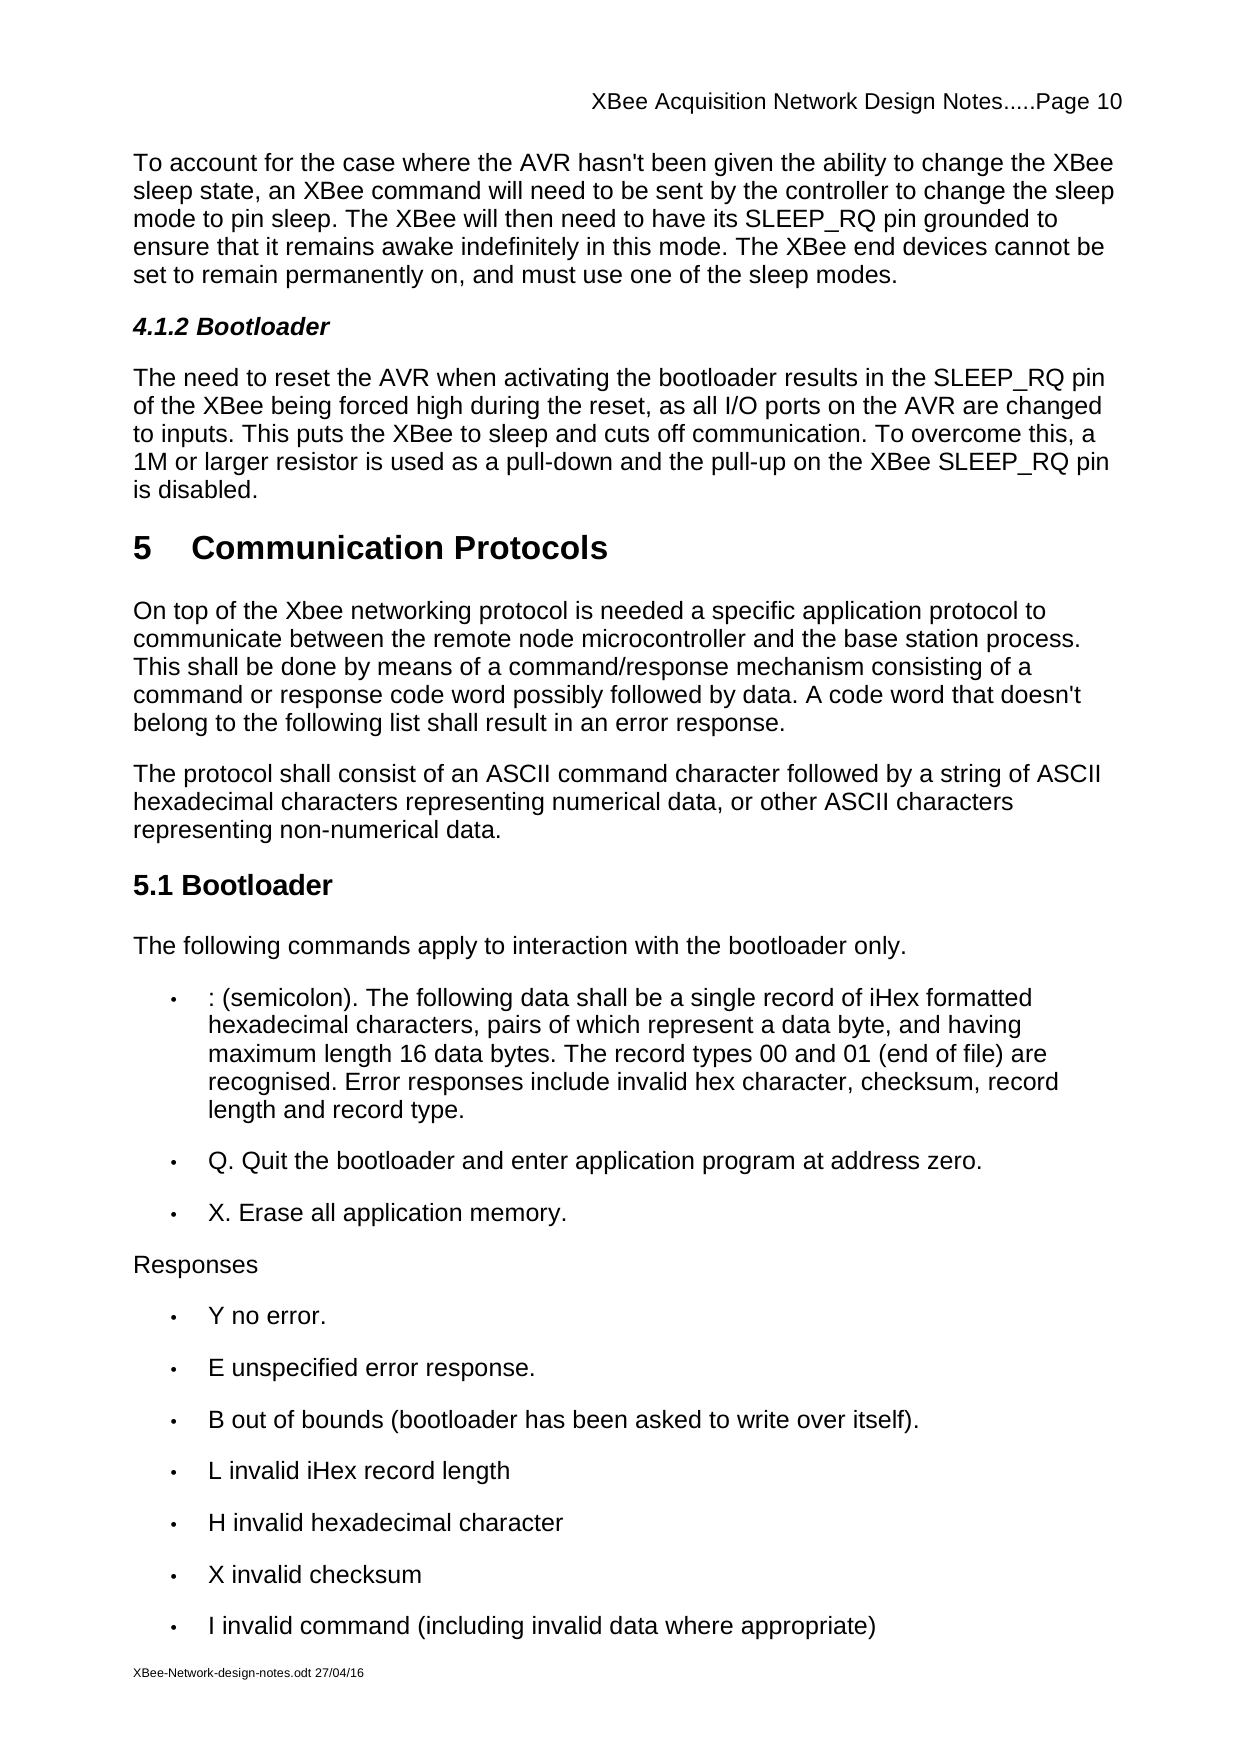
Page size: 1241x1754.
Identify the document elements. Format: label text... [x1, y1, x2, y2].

list I invalid command (including invalid data where appropriate) [170, 1612, 1123, 1640]
text To account for the case where the AVR hasn't been given the ability to change the XBee sleep state, an XBee command will need to be sent by the controller to change the sleep mode to pin sleep. The XBee will then need to have its SLEEP_RQ pin grounded to ensure that it remains awake indefinitely in this mode. The XBee end devices cannot be set to remain permanently on, and must use one of the sleep modes. [133, 149, 1123, 289]
text On top of the Xbee networking protocol is needed a specific application protocol to communicate between the remote node microcontroller and the base station process. This shall be done by means of a command/response mechanism consisting of a command or response code word possibly followed by data. A code word that doesn't belong to the following list shall result in an error response. [133, 597, 1123, 737]
list L invalid iHex record length [170, 1457, 1123, 1485]
list Y no error. [170, 1302, 1123, 1330]
text The need to reset the AVR when activating the bootloader results in the SLEEP_RQ pin of the XBee being forced high during the reset, as all I/O ports on the AVR are changed to inputs. This puts the XBee to sleep and cuts off communication. To overcome this, a 1M or larger resistor is used as a pull-down and the pull-up on the XBee SLEEP_RQ pin is disabled. [133, 364, 1123, 504]
subtitle Bootloader [133, 312, 1123, 340]
list E unspecified error response. [170, 1354, 1123, 1382]
text Responses [133, 1251, 1123, 1278]
list Q. Quit the bootloader and enter application program at address zero. [170, 1147, 1123, 1175]
text The protocol shall consist of an ASCII command character followed by a string of ASCII hexadecimal characters representing numerical data, or other ASCII characters representing non-numerical data. [133, 760, 1123, 844]
list X. Erase all application memory. [170, 1199, 1123, 1227]
list H invalid hexadecimal character [170, 1509, 1123, 1537]
list : (semicolon). The following data shall be a single record of iHex formatted hexadecimal characters, pairs of which represent a data byte, and having maximum length 16 data bytes. The record types 00 and 01 (end of file) are recognised. Error responses include invalid hex character, checksum, record length and record type. [170, 983, 1123, 1123]
text The following commands apply to interaction with the bootloader only. [133, 932, 1123, 960]
subtitle Communication Protocols [133, 529, 1123, 566]
subtitle Bootloader [133, 869, 1123, 902]
list B out of bounds (bootloader has been asked to write over itself). [170, 1406, 1123, 1433]
list X invalid checksum [170, 1561, 1123, 1588]
